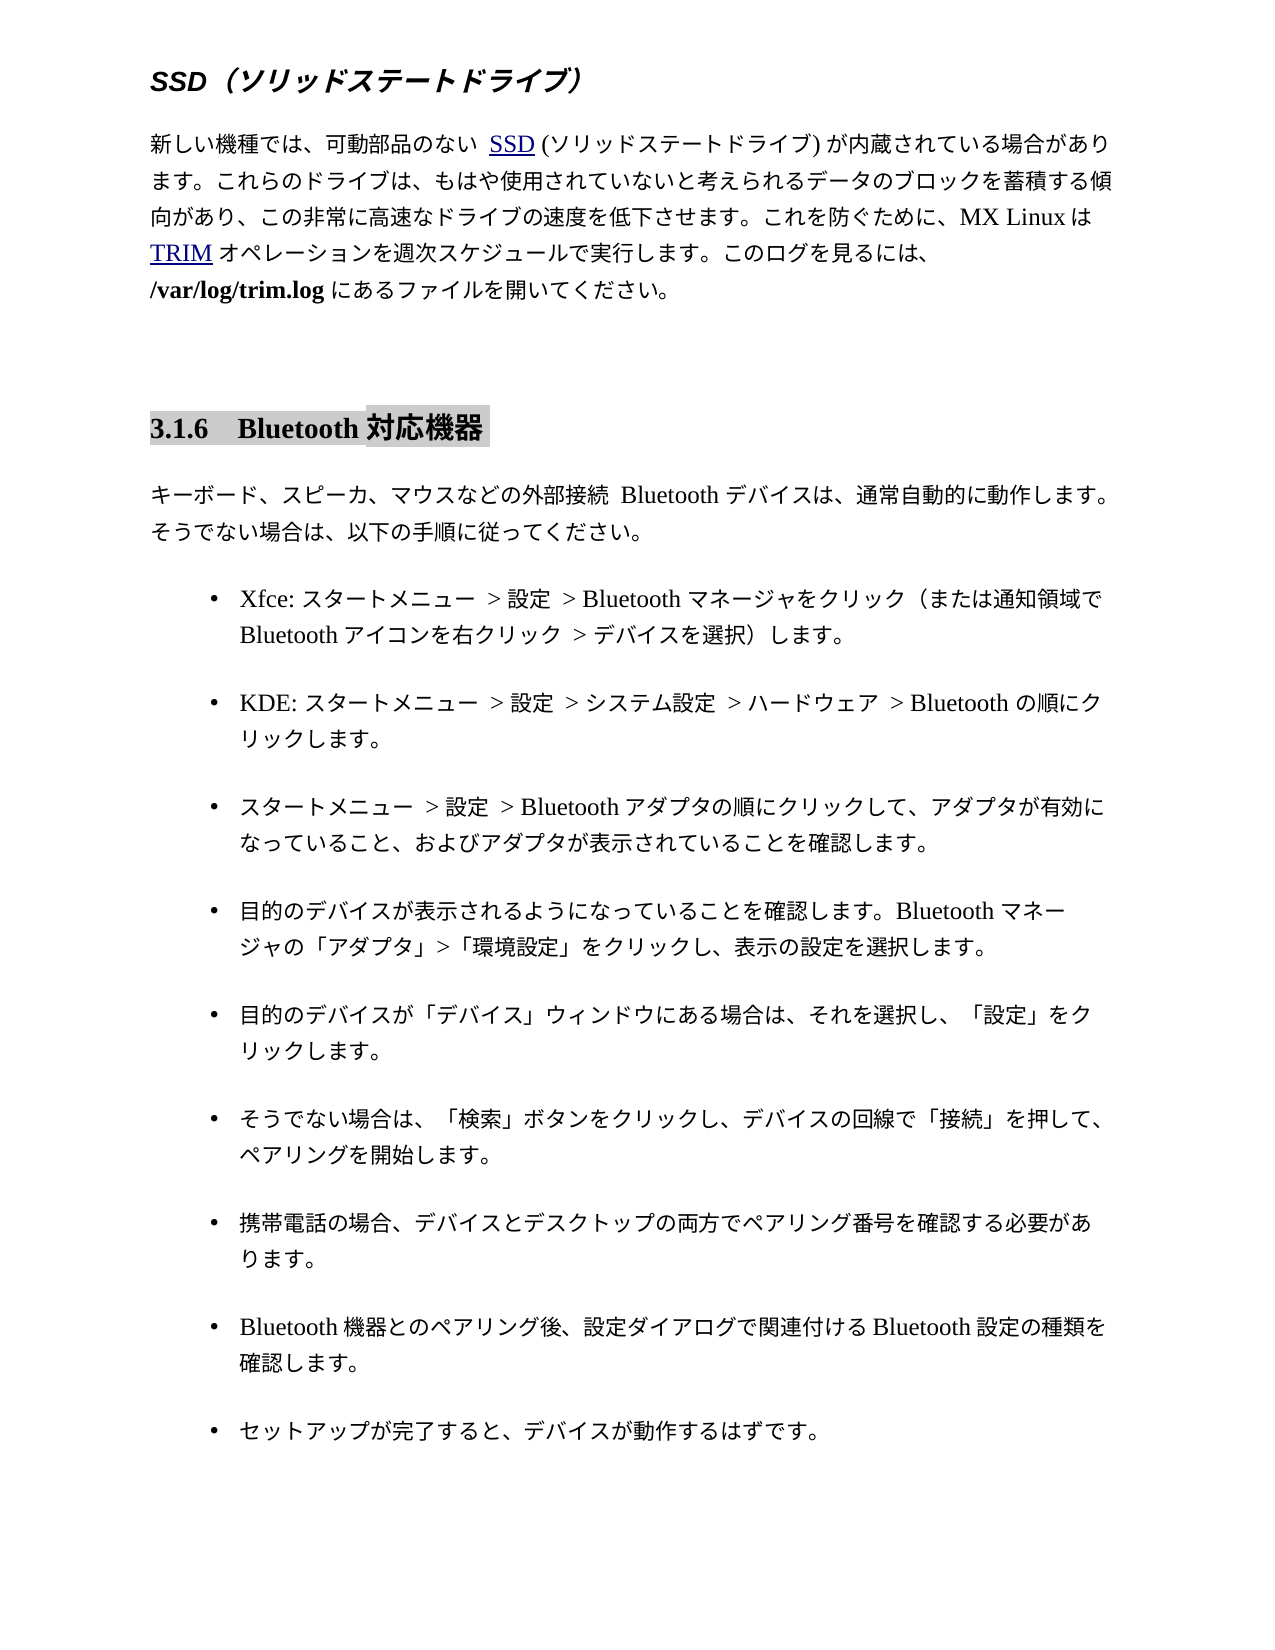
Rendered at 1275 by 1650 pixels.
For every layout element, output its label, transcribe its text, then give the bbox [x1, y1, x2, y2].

list そうでない場合は、「検索」ボタンをクリックし、デバイスの回線で「接続」を押して、ペアリングを開始します。 [210, 1102, 1109, 1170]
list 携帯電話の場合、デバイスとデスクトップの両方でペアリング番号を確認する必要があります。 [210, 1206, 1109, 1274]
list Bluetooth機器とのペアリング後、設定ダイアログで関連付けるBluetooth設定の種類を確認します。 [210, 1310, 1109, 1378]
list 目的のデバイスが表示されるようになっていることを確認します。Bluetooth マネージャの「アダプタ」>「環境設定」をクリックし、表示の設定を選択します。 [210, 894, 1109, 962]
list 目的のデバイスが「デバイス」ウィンドウにある場合は、それを選択し、「設定」をクリックします。 [210, 998, 1109, 1066]
text キーボード、スピーカ、マウスなどの外部接続 Bluetooth デバイスは、通常自動的に動作します。そうでない場合は、以下の手順に従ってください。 [150, 478, 1125, 546]
subtitle 3.1.6 Bluetooth 対応機器 [150, 404, 1125, 447]
list スタートメニュー > 設定 > Bluetoothアダプタの順にクリックして、アダプタが有効になっていること、およびアダプタが表示されていることを確認します。 [210, 790, 1109, 858]
list セットアップが完了すると、デバイスが動作するはずです。 [210, 1414, 1109, 1445]
list Xfce: スタートメニュー > 設定 > Bluetooth マネージャをクリック（または通知領域で Bluetoothアイコンを右クリック > デバイスを選択）します。 [210, 582, 1109, 650]
list KDE: スタートメニュー > 設定 > システム設定 > ハードウェア > Bluetooth の順にクリックします。 [210, 686, 1109, 754]
text 新しい機種では、可動部品のない SSD (ソリッドステートドライブ) が内蔵されている場合があります。これらのドライブは、もはや使用されていないと考えられるデータのブロックを蓄積する傾向があり、この非常に高速なドライブの速度を低下させます。これを防ぐために、MX Linuxは TRIM オペレーションを週次スケジュールで実行します。このログを見るには、 /var/log/trim.log にあるファイルを開いてください。 [150, 127, 1125, 304]
subtitle SSD（ソリッドステートドライブ） [150, 59, 1125, 99]
